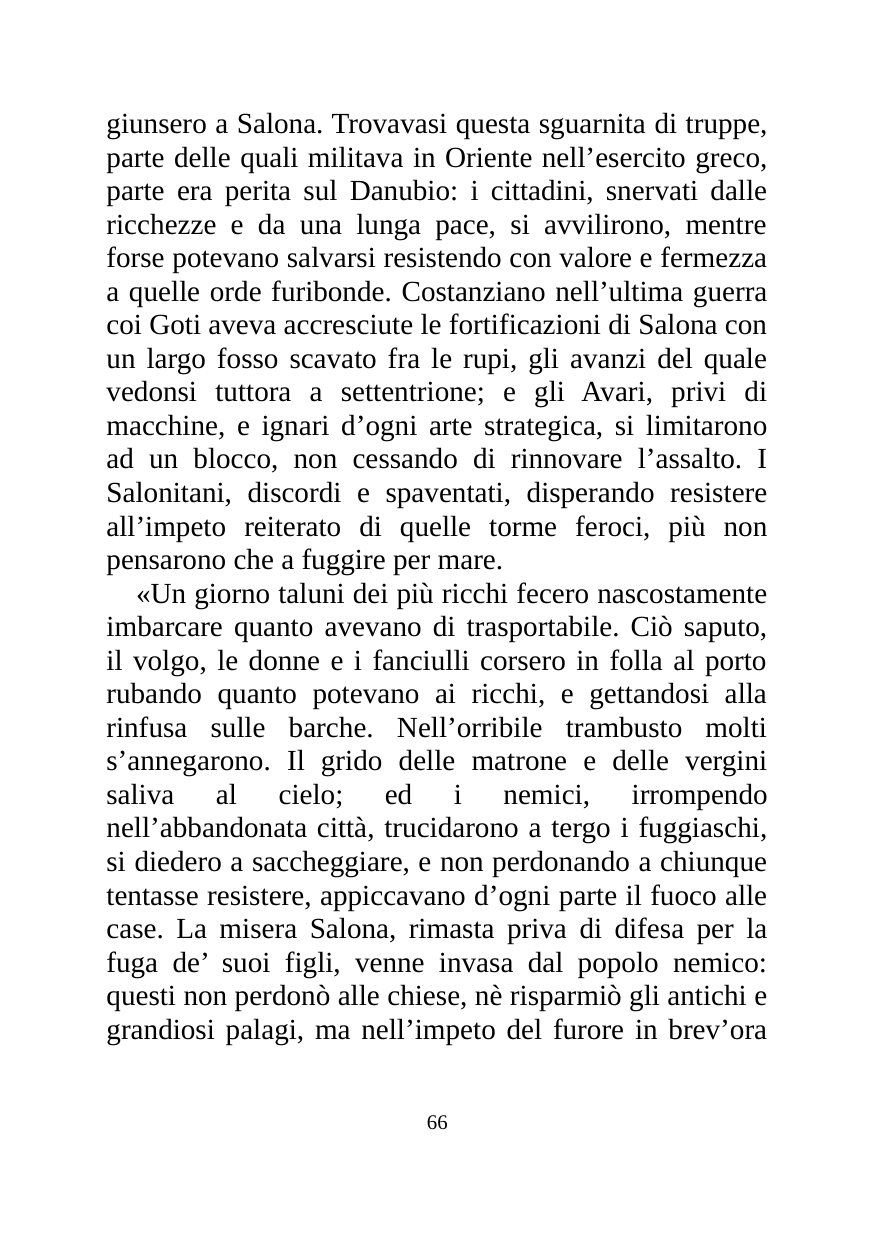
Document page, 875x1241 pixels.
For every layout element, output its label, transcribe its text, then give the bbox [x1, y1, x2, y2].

text giunsero a Salona. Trovavasi questa sguarnita di truppe, parte delle quali militava in Oriente nell’esercito greco, parte era perita sul Danubio: i cittadini, snervati dalle ricchezze e da una lunga pace, si avvilirono, mentre forse potevano salvarsi resistendo con valore e fermezza a quelle orde furibonde. Costanziano nell’ultima guerra coi Goti aveva accresciute le fortificazioni di Salona con un largo fosso scavato fra le rupi, gli avanzi del quale vedonsi tuttora a settentrione; e gli Avari, privi di macchine, e ignari d’ogni arte strategica, si limitarono ad un blocco, non cessando di rinnovare l’assalto. I Salonitani, discordi e spaventati, disperando resistere all’impeto reiterato di quelle torme feroci, più non pensarono che a fuggire per mare. [106, 106, 768, 576]
text «Un giorno taluni dei più ricchi fecero nascostamente imbarcare quanto avevano di trasportabile. Ciò saputo, il volgo, le donne e i fanciulli corsero in folla al porto rubando quanto potevano ai ricchi, e gettandosi alla rinfusa sulle barche. Nell’orribile trambusto molti s’annegarono. Il grido delle matrone e delle vergini saliva al cielo; ed i nemici, irrompendo nell’abbandonata città, trucidarono a tergo i fuggiaschi, si diedero a saccheggiare, e non perdonando a chiunque tentasse resistere, appiccavano d’ogni parte il fuoco alle case. La misera Salona, rimasta priva di difesa per la fuga de’ suoi figli, venne invasa dal popolo nemico: questi non perdonò alle chiese, nè risparmiò gli antichi e grandiosi palagi, ma nell’impeto del furore in brev’ora [106, 576, 768, 1045]
